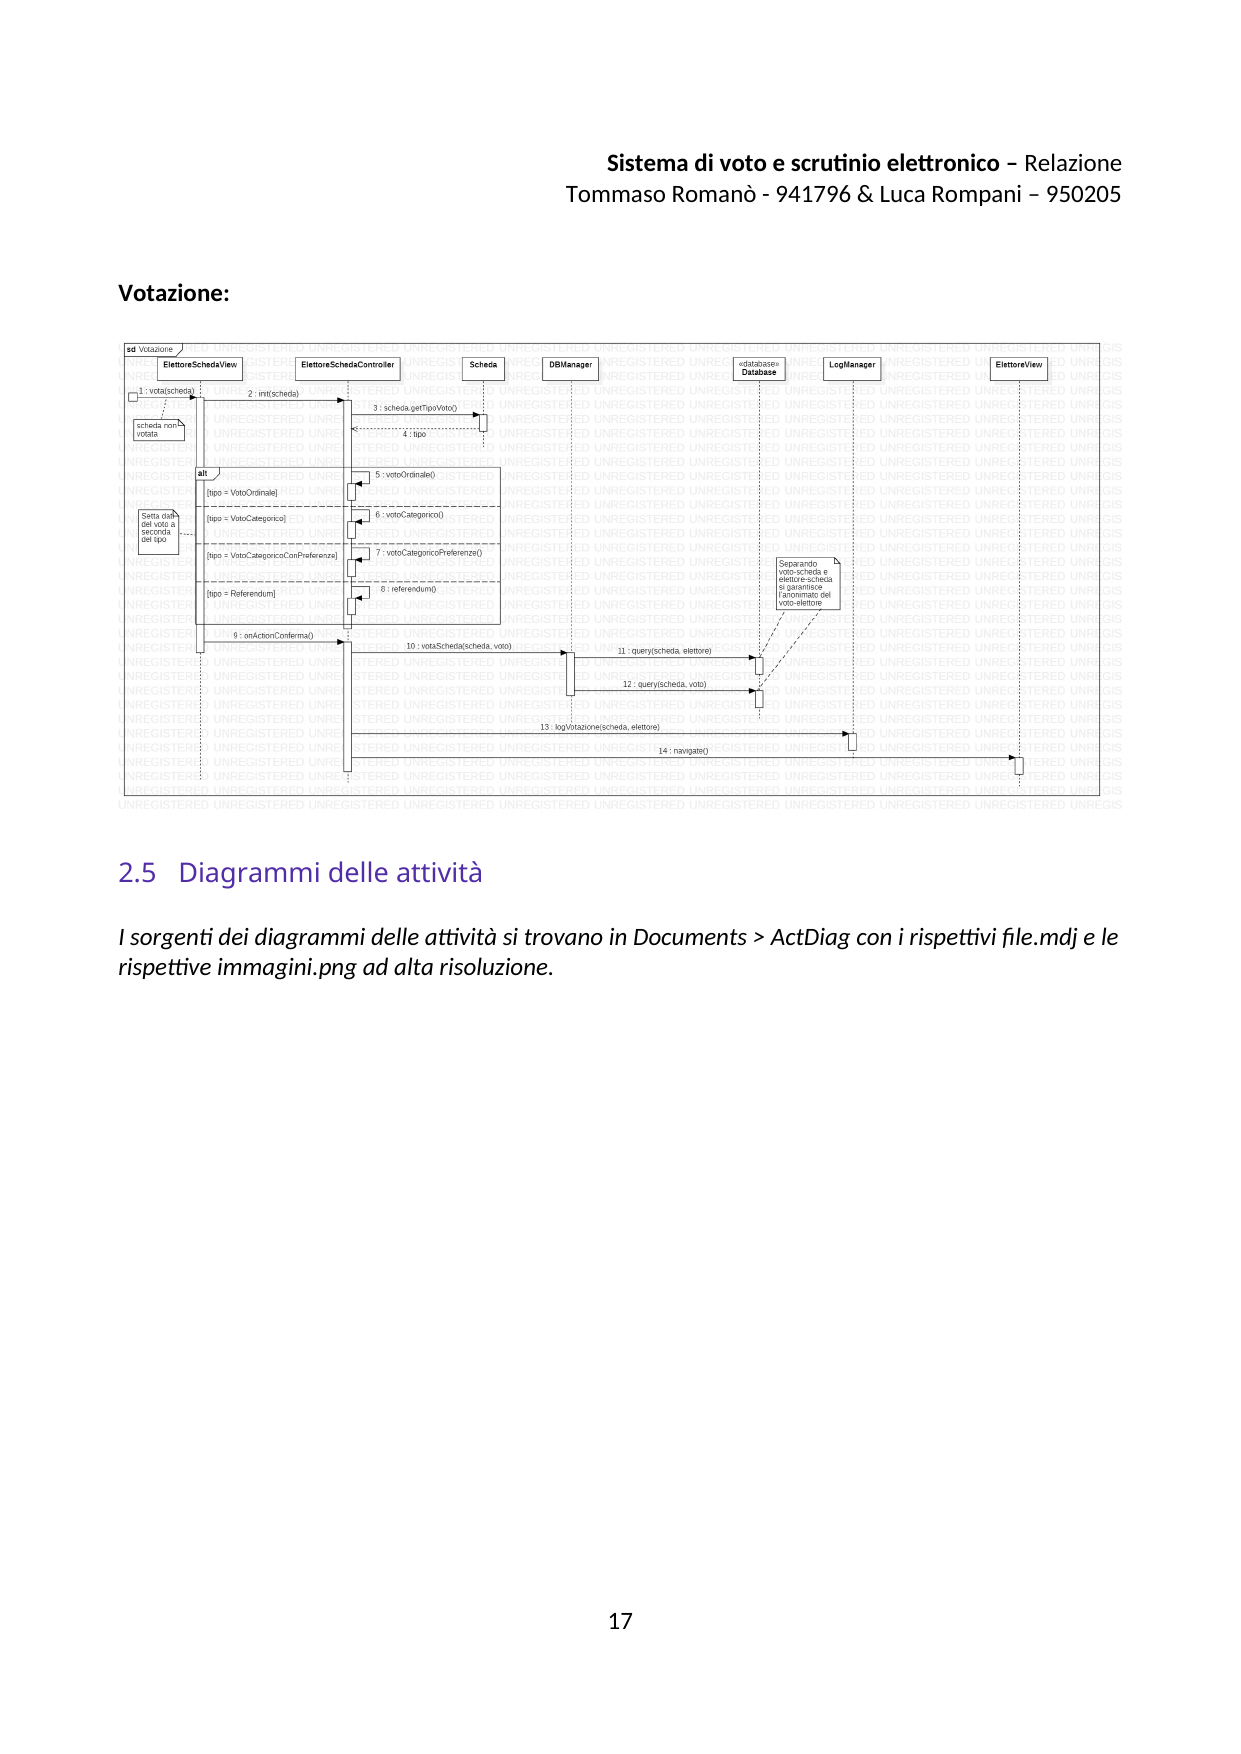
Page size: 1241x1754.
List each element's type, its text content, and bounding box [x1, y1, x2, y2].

subtitle Diagrammi delle attività [118, 853, 1122, 890]
text Votazione: [118, 277, 1122, 307]
text I sorgenti dei diagrammi delle attività si trovano in Documents > ActDiag con i rispettivi file.mdj e le rispettive immagini.png ad alta risoluzione. [118, 921, 1122, 982]
picture [118, 337, 1123, 819]
